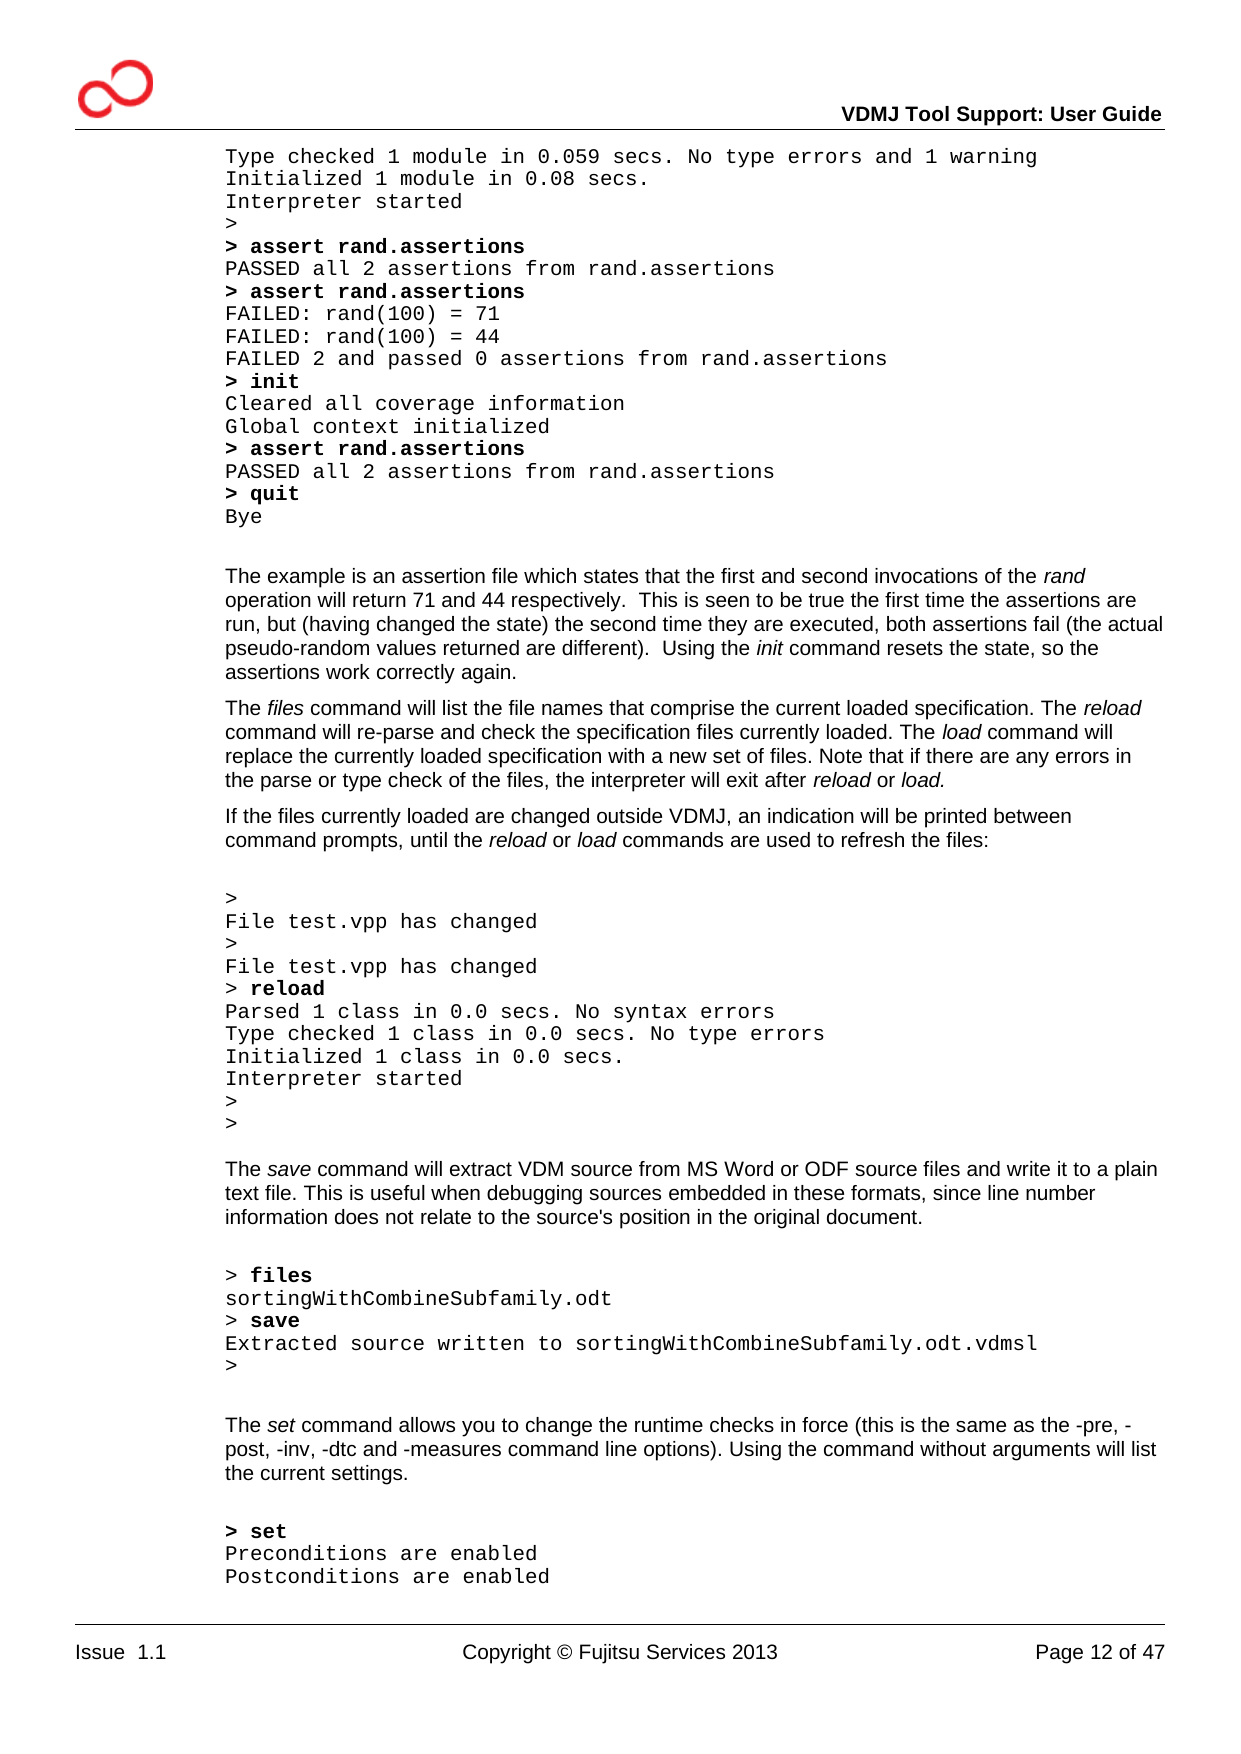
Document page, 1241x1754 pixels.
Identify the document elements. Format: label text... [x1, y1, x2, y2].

text > [225, 933, 1165, 955]
text Initialized 1 class in 0.0 secs. [225, 1045, 1165, 1068]
text > set [225, 1520, 1165, 1543]
text > reload [225, 978, 1165, 1000]
text File test.vpp has changed [225, 955, 1165, 978]
text FAILED: rand(100) = 71 [225, 303, 1165, 325]
text Type checked 1 class in 0.0 secs. No type errors [225, 1023, 1165, 1045]
text sortingWithCombineSubfamily.odt [225, 1287, 1165, 1309]
text PASSED all 2 assertions from rand.assertions [225, 258, 1165, 280]
text > [225, 1090, 1165, 1113]
text The save command will extract VDM source from MS Word or ODF source files and write it to a plain text file. This is useful when debugging sources embedded in these formats, since line number information does not relate to the source's position in the original document. [225, 1158, 1165, 1229]
text Interpreter started [225, 1068, 1165, 1090]
text > init [225, 370, 1165, 393]
text > files [225, 1264, 1165, 1287]
text > assert rand.assertions [225, 438, 1165, 460]
text Preconditions are enabled [225, 1543, 1165, 1565]
text PASSED all 2 assertions from rand.assertions [225, 460, 1165, 483]
text > save [225, 1309, 1165, 1332]
text > [225, 1354, 1165, 1377]
text FAILED 2 and passed 0 assertions from rand.assertions [225, 348, 1165, 370]
picture [78, 52, 153, 128]
text Extracted source written to sortingWithCombineSubfamily.odt.vdmsl [225, 1332, 1165, 1354]
text FAILED: rand(100) = 44 [225, 325, 1165, 348]
text Cleared all coverage information [225, 393, 1165, 415]
text > [225, 888, 1165, 910]
text File test.vpp has changed [225, 910, 1165, 933]
text The example is an assertion file which states that the first and second invocations of the rand operation will return 71 and 44 respectively. This is seen to be true the first time the assertions are run, but (having changed the state) the second time they are executed, both assertions fail (the actual pseudo-random values returned are different). Using the init command resets the state, so the assertions work correctly again. [225, 564, 1165, 684]
text > quit [225, 483, 1165, 505]
text Global context initialized [225, 415, 1165, 438]
text Interpreter started [225, 190, 1165, 213]
text Postconditions are enabled [225, 1565, 1165, 1588]
text > assert rand.assertions [225, 280, 1165, 303]
text If the files currently loaded are changed outside VDMJ, an indication will be printed between command prompts, until the reload or load commands are used to refresh the files: [225, 805, 1165, 853]
text Type checked 1 module in 0.059 secs. No type errors and 1 warning [225, 145, 1165, 168]
text The set command allows you to change the runtime checks in force (this is the same as the -pre, -post, -inv, -dtc and -measures command line options). Using the command without arguments will list the current settings. [225, 1413, 1165, 1485]
text > assert rand.assertions [225, 235, 1165, 258]
text Bye [225, 505, 1165, 528]
text > [225, 213, 1165, 235]
text > [225, 1113, 1165, 1135]
text Initialized 1 module in 0.08 secs. [225, 168, 1165, 190]
text Parsed 1 class in 0.0 secs. No syntax errors [225, 1000, 1165, 1023]
text The files command will list the file names that comprise the current loaded specification. The reload command will re-parse and check the specification files currently loaded. The load command will replace the currently loaded specification with a new set of files. Note that if there are any errors in the parse or type check of the files, the interpreter will exit after reload or load. [225, 696, 1165, 792]
